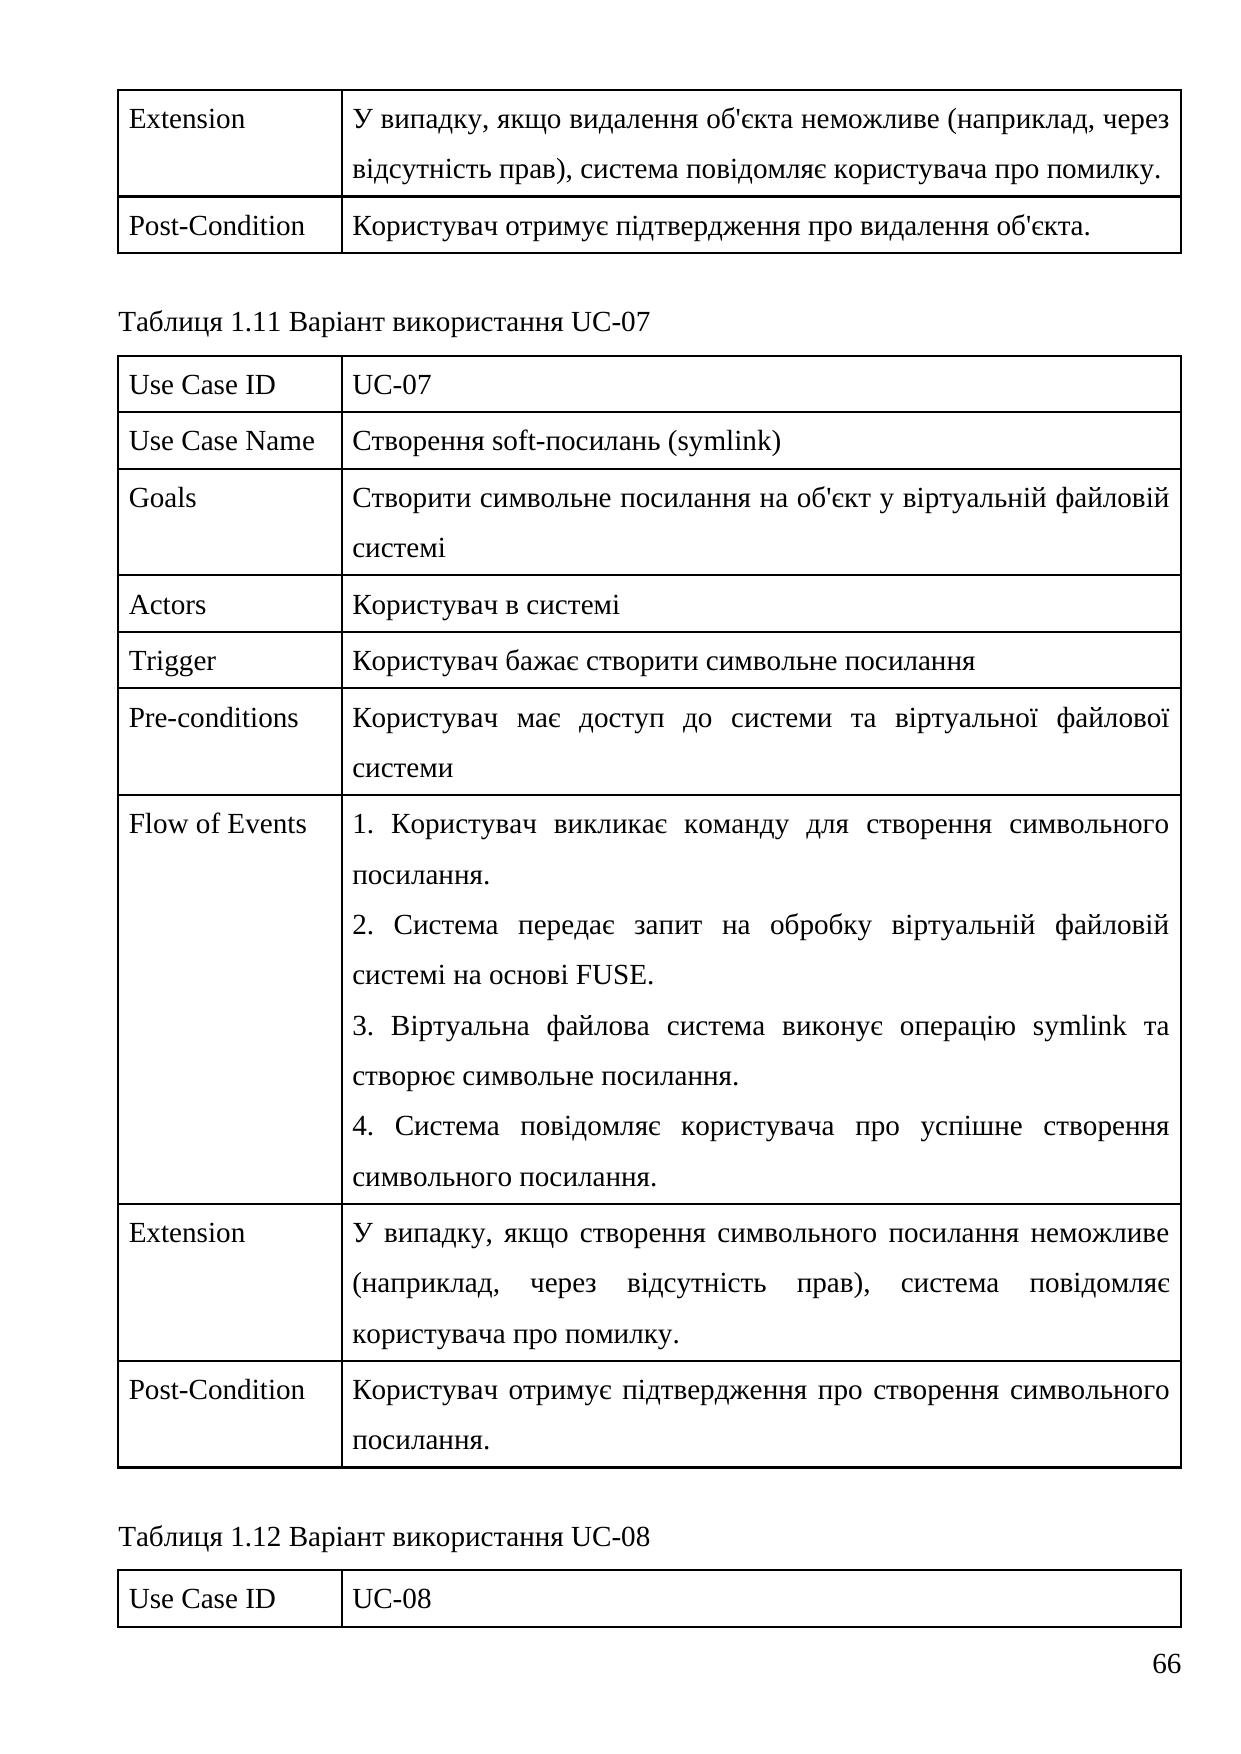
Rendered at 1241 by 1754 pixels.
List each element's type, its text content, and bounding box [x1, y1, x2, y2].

list Варіант використання UC-07 [118, 304, 1181, 338]
table_cell Створити символьне посилання на об'єкт у віртуальній файловій системі [343, 470, 1180, 574]
table_cell Flow of Events [119, 796, 341, 1203]
table_cell Goals [119, 470, 341, 574]
table_header Use Case ID [119, 357, 341, 411]
list Варіант використання UC-08 [118, 1519, 1181, 1552]
table_cell Extension [119, 91, 341, 195]
table_cell Користувач має доступ до системи та віртуальної файлової системи [343, 689, 1180, 794]
table_cell Use Case Name [119, 413, 341, 467]
table_header UC-07 [343, 357, 1180, 411]
table_header Use Case ID [119, 1571, 341, 1626]
table_cell У випадку, якщо видалення об'єкта неможливе (наприклад, через відсутність прав), система повідомляє користувача про помилку. [343, 91, 1180, 195]
table_cell Користувач в системі [343, 576, 1180, 631]
table_cell Створення soft-посилань (symlink) [343, 413, 1180, 467]
table_cell Extension [119, 1205, 341, 1360]
table_cell Post-Condition [119, 1362, 341, 1466]
table_cell Користувач отримує підтвердження про видалення об'єкта. [343, 198, 1180, 252]
table_cell Користувач бажає створити символьне посилання [343, 633, 1180, 687]
table_cell 1. Користувач викликає команду для створення символьного посилання. 2. Система передає запит на обробку віртуальній файловій системі на основі FUSE. 3. Віртуальна файлова система виконує операцію symlink та створює символьне посилання. 4. Система повідомляє користувача про успішне створення символьного посилання. [343, 796, 1180, 1203]
table_cell Actors [119, 576, 341, 631]
table_cell Pre-conditions [119, 689, 341, 794]
table_cell Trigger [119, 633, 341, 687]
table_header UC-08 [343, 1571, 1180, 1626]
table_cell Post-Condition [119, 198, 341, 252]
table_cell У випадку, якщо створення символьного посилання неможливе (наприклад, через відсутність прав), система повідомляє користувача про помилку. [343, 1205, 1180, 1360]
table_cell Користувач отримує підтвердження про створення символьного посилання. [343, 1362, 1180, 1466]
